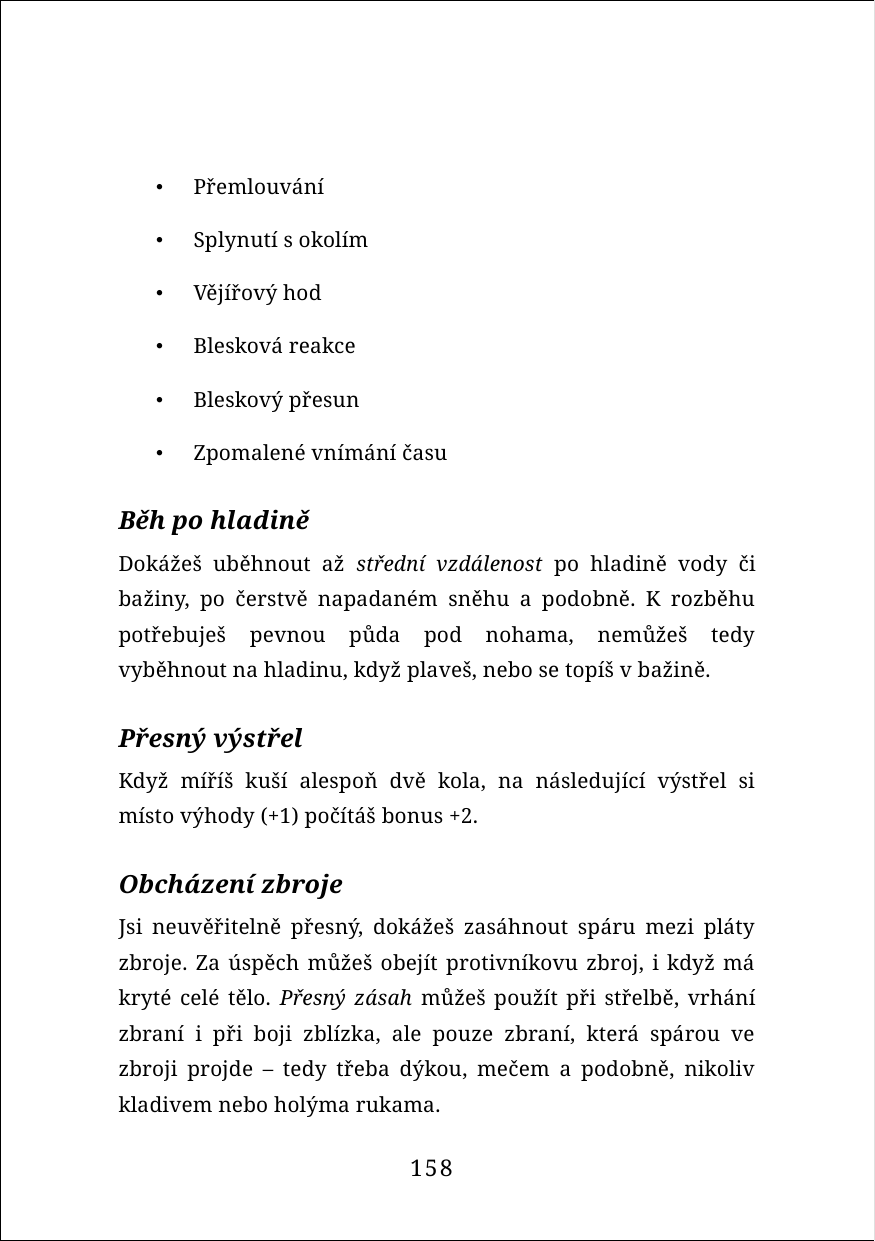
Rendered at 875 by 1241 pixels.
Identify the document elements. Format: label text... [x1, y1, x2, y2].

text Dokážeš uběhnout až střední vzdálenost po hladině vody či bažiny, po čerstvě napadaném sněhu a podobně. K rozběhu potřebuješ pevnou půda pod nohama, nemůžeš tedy vyběhnout na hladinu, když plaveš, nebo se topíš v bažině. [118, 549, 756, 684]
text Když míříš kuší alespoň dvě kola, na následující výstřel si místo výhody (+1) počítáš bonus +2. [118, 766, 756, 830]
list Blesková reakce [156, 331, 756, 360]
subtitle Přesný výstřel [118, 720, 756, 754]
text Jsi neuvěřitelně přesný, dokážeš zasáhnout spáru mezi pláty zbroje. Za úspěch můžeš obejít protivníkovu zbroj, i když má kryté celé tělo. Přesný zásah můžeš použít při střelbě, vrhání zbraní i při boji zblízka, ale pouze zbraní, která spárou ve zbroji projde – tedy třeba dýkou, mečem a podobně, nikoliv kladivem nebo holýma rukama. [118, 912, 756, 1118]
list Přemlouvání [156, 172, 756, 200]
list Bleskový přesun [156, 385, 756, 413]
subtitle Obcházení zbroje [118, 867, 756, 901]
subtitle Běh po hladině [118, 503, 756, 537]
list Zpomalené vnímání času [156, 438, 756, 466]
list Vějířový hod [156, 278, 756, 307]
list Splynutí s okolím [156, 225, 756, 253]
